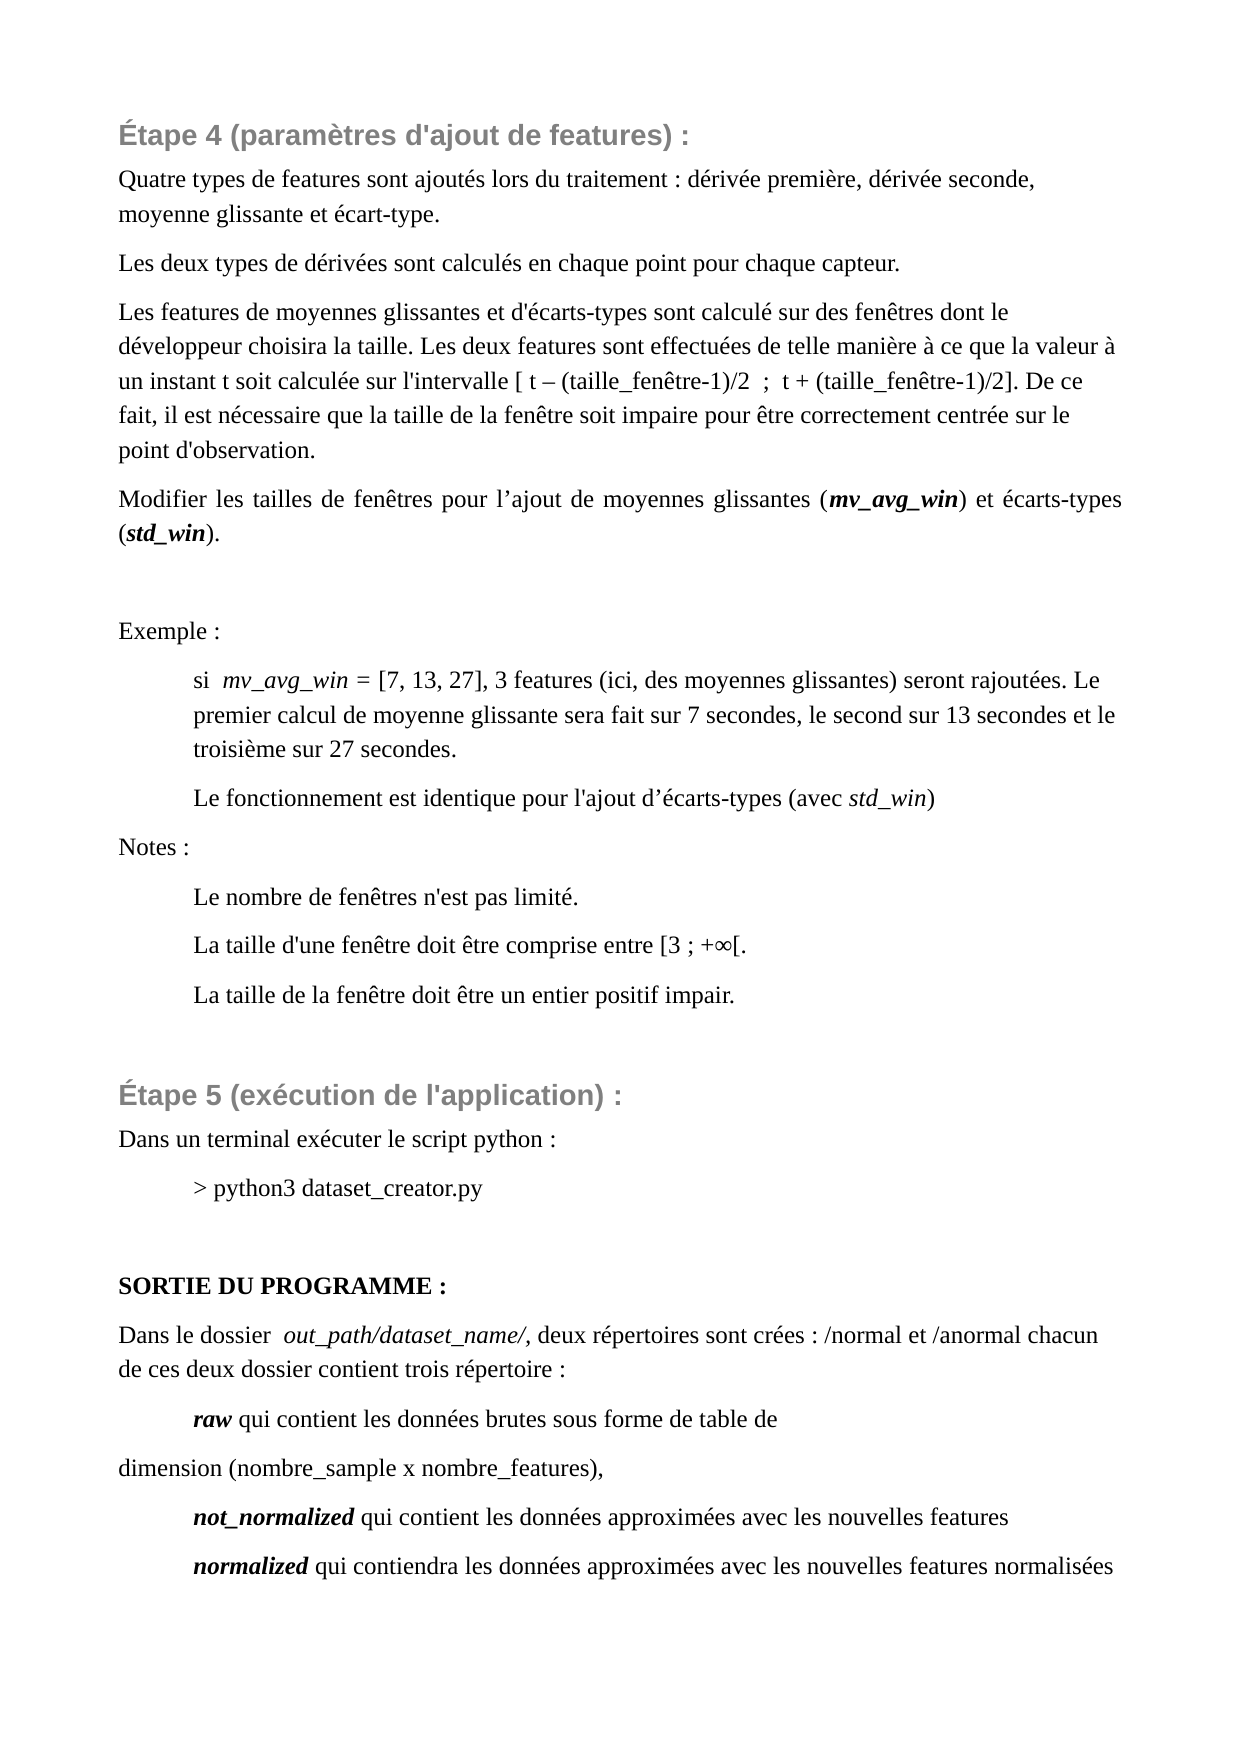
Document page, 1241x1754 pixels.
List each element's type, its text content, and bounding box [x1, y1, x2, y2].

text Exemple : [118, 616, 1122, 645]
text Le fonctionnement est identique pour l'ajout d’écarts-types (avec std_win) [118, 783, 1122, 812]
text dimension (nombre_sample x nombre_features), [118, 1453, 1122, 1481]
text La taille d'une fenêtre doit être comprise entre [3 ; +∞[. [118, 931, 1122, 959]
text SORTIE DU PROGRAMME : [118, 1271, 1122, 1300]
text not_normalized qui contient les données approximées avec les nouvelles features [118, 1502, 1122, 1531]
subtitle Étape 4 (paramètres d'ajout de features) : [118, 118, 1122, 152]
text Dans un terminal exécuter le script python : [118, 1124, 1122, 1153]
text Les deux types de dérivées sont calculés en chaque point pour chaque capteur. [118, 248, 1122, 276]
text > python3 dataset_creator.py [118, 1173, 1122, 1202]
text La taille de la fenêtre doit être un entier positif impair. [118, 980, 1122, 1008]
text Dans le dossier out_path/dataset_name/, deux répertoires sont crées : /normal et /anormal chacun de ces deux dossier contient trois répertoire : [118, 1320, 1122, 1383]
text raw qui contient les données brutes sous forme de table de [118, 1404, 1122, 1432]
text Notes : [118, 832, 1122, 861]
text normalized qui contiendra les données approximées avec les nouvelles features normalisées [118, 1551, 1122, 1579]
text Le nombre de fenêtres n'est pas limité. [118, 882, 1122, 910]
text si mv_avg_win = [7, 13, 27], 3 features (ici, des moyennes glissantes) seront rajoutées. Le premier calcul de moyenne glissante sera fait sur 7 secondes, le second sur 13 secondes et le troisième sur 27 secondes. [118, 665, 1122, 763]
text Modifier les tailles de fenêtres pour l’ajout de moyennes glissantes (mv_avg_win) et écarts-types (std_win). [118, 484, 1122, 547]
subtitle Étape 5 (exécution de l'application) : [118, 1078, 1122, 1111]
text Les features de moyennes glissantes et d'écarts-types sont calculé sur des fenêtres dont le développeur choisira la taille. Les deux features sont effectuées de telle manière à ce que la valeur à un instant t soit calculée sur l'intervalle [ t – (taille_fenêtre-1)/2 ; t + (taille_fenêtre-1)/2]. De ce fait, il est nécessaire que la taille de la fenêtre soit impaire pour être correctement centrée sur le point d'observation. [118, 297, 1122, 463]
text Quatre types de features sont ajoutés lors du traitement : dérivée première, dérivée seconde, moyenne glissante et écart-type. [118, 164, 1122, 227]
